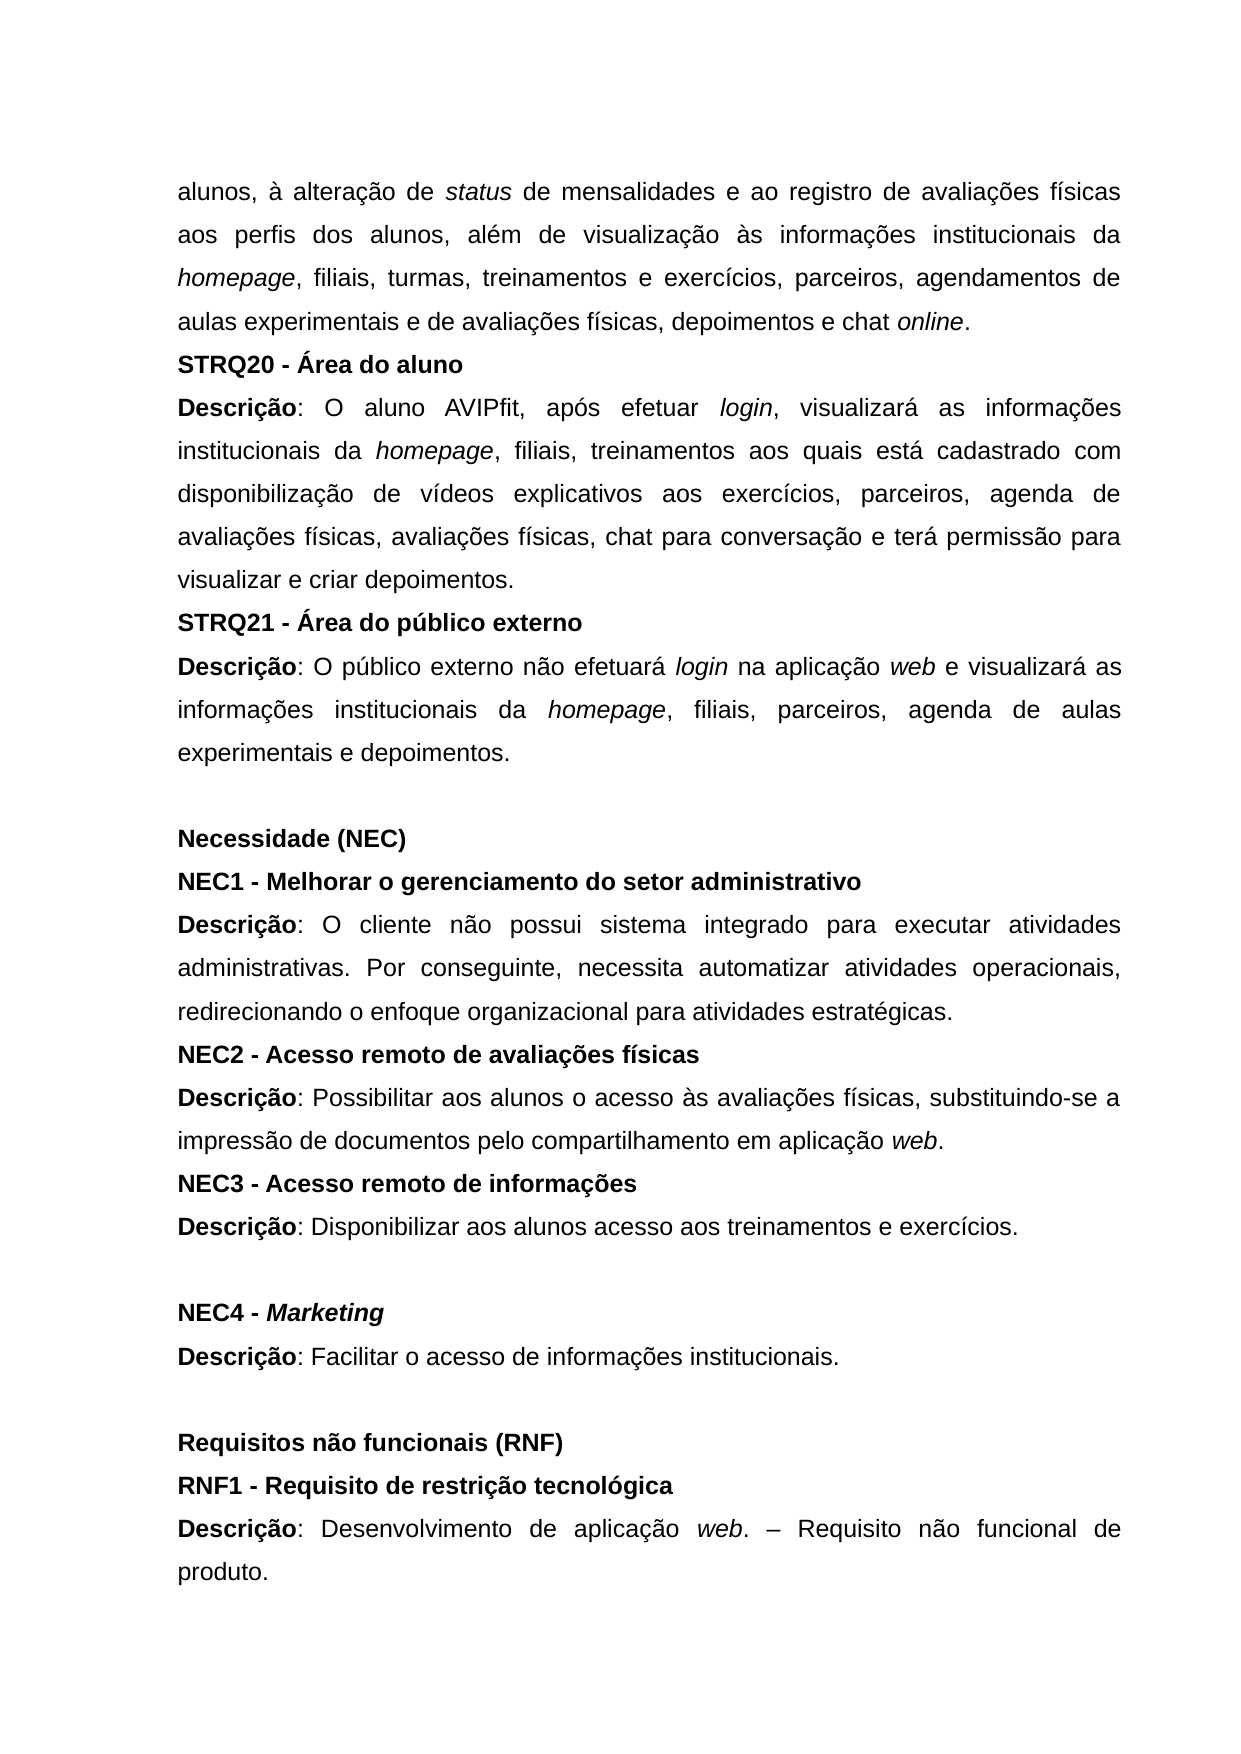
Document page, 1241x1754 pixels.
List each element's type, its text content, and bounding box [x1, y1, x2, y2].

text Descrição: Facilitar o acesso de informações institucionais. [177, 1342, 1122, 1370]
text Necessidade (NEC) [177, 824, 1122, 853]
text Descrição: Disponibilizar aos alunos acesso aos treinamentos e exercícios. [177, 1212, 1122, 1241]
text Descrição: O aluno AVIPfit, após efetuar login, visualizará as informações institucionais da homepage, filiais, treinamentos aos quais está cadastrado com disponibilização de vídeos explicativos aos exercícios, parceiros, agenda de avaliações físicas, avaliações físicas, chat para conversação e terá permissão para visualizar e criar depoimentos. [177, 393, 1122, 594]
text STRQ20 - Área do aluno [177, 350, 1122, 378]
text Descrição: Desenvolvimento de aplicação web. – Requisito não funcional de produto. [177, 1514, 1122, 1586]
text STRQ21 - Área do público externo [177, 608, 1122, 637]
text Descrição: O público externo não efetuará login na aplicação web e visualizará as informações institucionais da homepage, filiais, parceiros, agenda de aulas experimentais e depoimentos. [177, 652, 1122, 767]
text Requisitos não funcionais (RNF) [177, 1428, 1122, 1457]
text alunos, à alteração de status de mensalidades e ao registro de avaliações físicas aos perfis dos alunos, além de visualização às informações institucionais da homepage, filiais, turmas, treinamentos e exercícios, parceiros, agendamentos de aulas experimentais e de avaliações físicas, depoimentos e chat online. [177, 177, 1122, 335]
text NEC2 - Acesso remoto de avaliações físicas [177, 1040, 1122, 1068]
text NEC1 - Melhorar o gerenciamento do setor administrativo [177, 867, 1122, 896]
text NEC3 - Acesso remoto de informações [177, 1169, 1122, 1198]
text RNF1 - Requisito de restrição tecnológica [177, 1471, 1122, 1500]
text Descrição: O cliente não possui sistema integrado para executar atividades administrativas. Por conseguinte, necessita automatizar atividades operacionais, redirecionando o enfoque organizacional para atividades estratégicas. [177, 910, 1122, 1025]
text NEC4 - Marketing [177, 1298, 1122, 1327]
text Descrição: Possibilitar aos alunos o acesso às avaliações físicas, substituindo-se a impressão de documentos pelo compartilhamento em aplicação web. [177, 1083, 1122, 1155]
